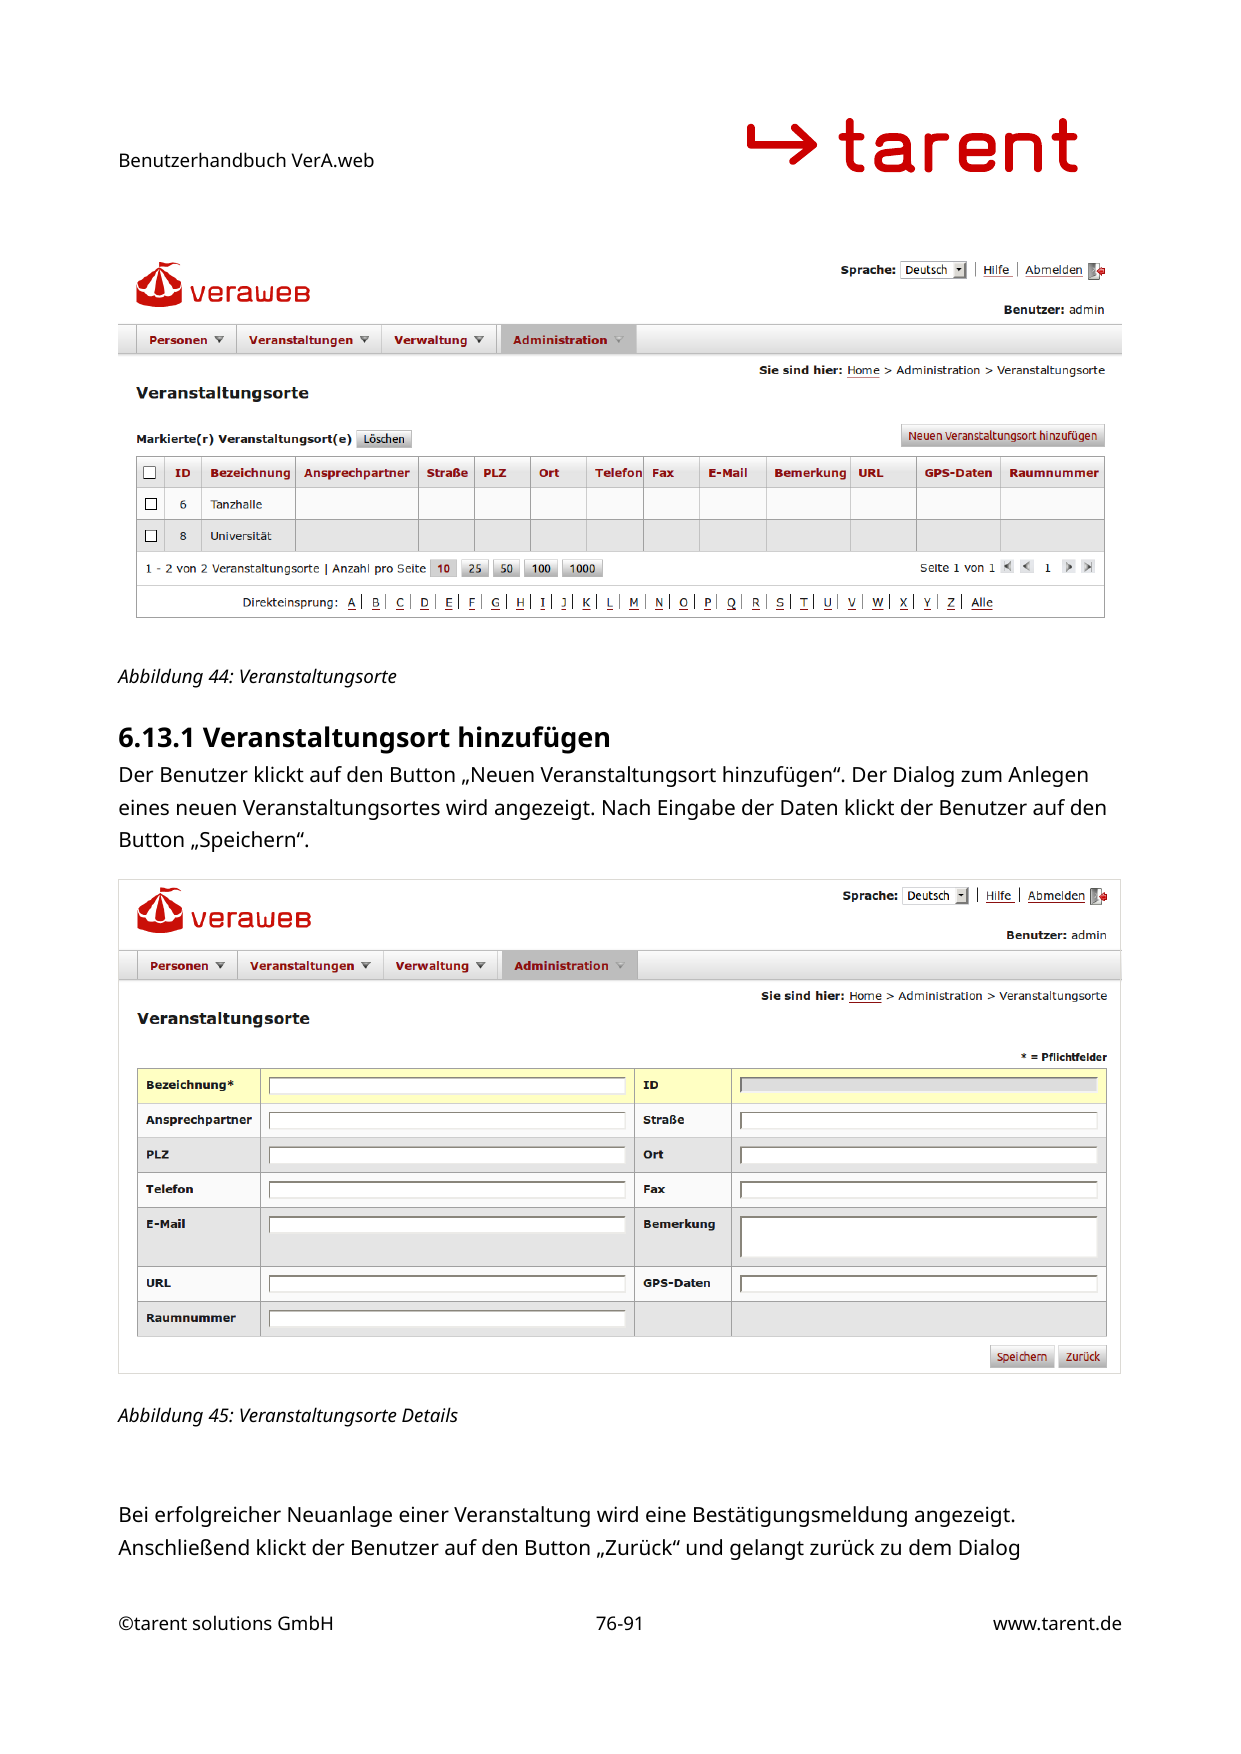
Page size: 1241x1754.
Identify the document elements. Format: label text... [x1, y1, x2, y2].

picture [118, 879, 1122, 1375]
text Bei erfolgreicher Neuanlage einer Veranstaltung wird eine Bestätigungsmeldung angezeigt. Anschließend klickt der Benutzer auf den Button „Zurück“ und gelangt zurück zu dem Dialog [118, 1500, 1122, 1561]
text Abbildung 45: Veranstaltungsorte Details [118, 1375, 1122, 1427]
picture [118, 256, 1122, 636]
subtitle [118, 232, 1122, 256]
text Der Benutzer klickt auf den Button „Neuen Veranstaltungsort hinzufügen“. Der Dialog zum Anlegen eines neuen Veranstaltungsortes wird angezeigt. Nach Eingabe der Daten klickt der Benutzer auf den Button „Speichern“. [118, 760, 1122, 854]
text Abbildung 44: Veranstaltungsorte [118, 636, 1122, 689]
subtitle Veranstaltungsort hinzufügen [118, 689, 1122, 755]
